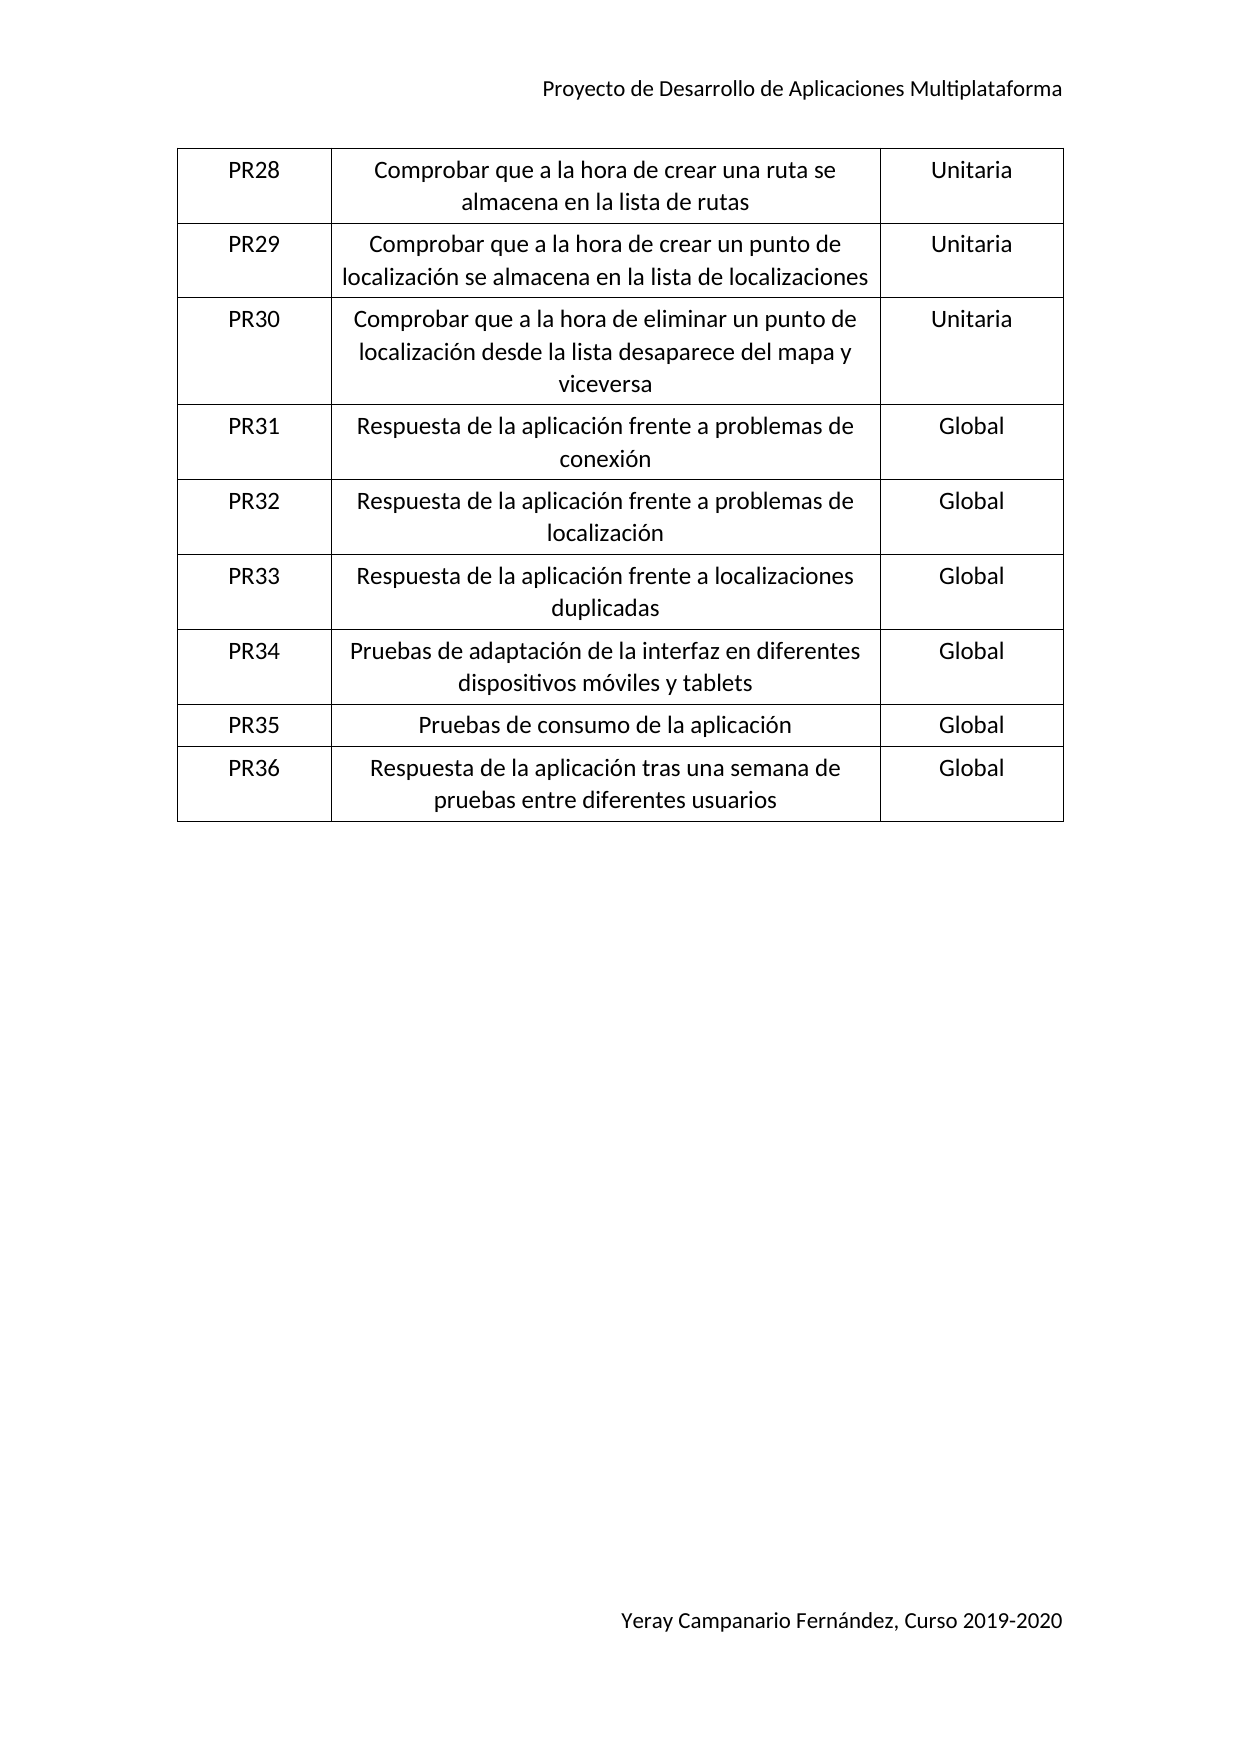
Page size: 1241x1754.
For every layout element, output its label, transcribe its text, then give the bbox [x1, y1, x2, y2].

table_cell PR36 [178, 747, 331, 821]
table_cell Global [881, 405, 1063, 479]
table_cell Global [881, 480, 1063, 554]
table_cell Global [881, 747, 1063, 821]
table_cell Comprobar que a la hora de crear una ruta se almacena en la lista de rutas [332, 149, 880, 222]
table_cell Global [881, 555, 1063, 629]
table_cell Respuesta de la aplicación tras una semana de pruebas entre diferentes usuarios [332, 747, 880, 821]
table_cell Comprobar que a la hora de eliminar un punto de localización desde la lista desaparece del mapa y viceversa [332, 298, 880, 404]
table_cell PR30 [178, 298, 331, 404]
table_cell Comprobar que a la hora de crear un punto de localización se almacena en la lista de localizaciones [332, 224, 880, 297]
table_cell PR28 [178, 149, 331, 222]
table_cell PR31 [178, 405, 331, 479]
table_cell Unitaria [881, 224, 1063, 297]
table_cell Unitaria [881, 149, 1063, 222]
table_cell PR34 [178, 630, 331, 703]
table_cell Pruebas de consumo de la aplicación [332, 705, 880, 746]
table_cell Pruebas de adaptación de la interfaz en diferentes dispositivos móviles y tablets [332, 630, 880, 703]
table_cell Respuesta de la aplicación frente a problemas de localización [332, 480, 880, 554]
table_cell Global [881, 705, 1063, 746]
table_cell PR35 [178, 705, 331, 746]
table_cell Unitaria [881, 298, 1063, 404]
table_cell PR32 [178, 480, 331, 554]
table_cell PR33 [178, 555, 331, 629]
table_cell PR29 [178, 224, 331, 297]
table_cell Global [881, 630, 1063, 703]
table_cell Respuesta de la aplicación frente a problemas de conexión [332, 405, 880, 479]
table_cell Respuesta de la aplicación frente a localizaciones duplicadas [332, 555, 880, 629]
